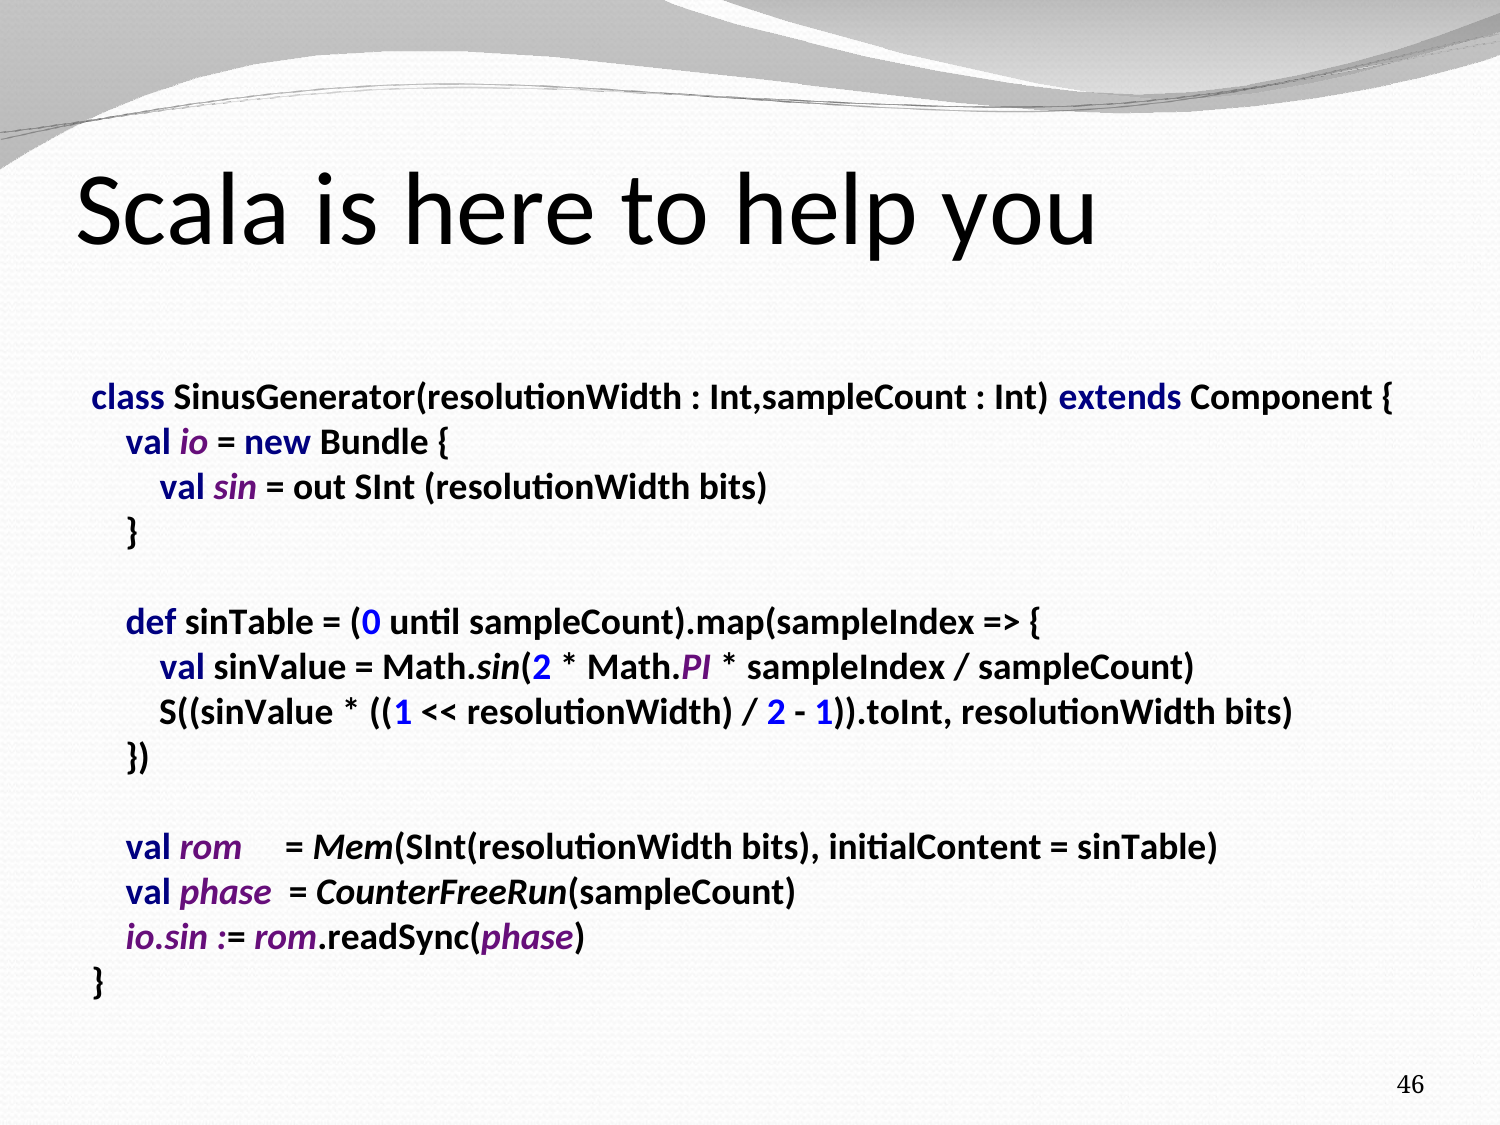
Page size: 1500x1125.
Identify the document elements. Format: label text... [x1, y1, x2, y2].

picture [0, 0, 1500, 1125]
title Scala is here to help you [75, 78, 1426, 266]
text_box [1299, 1042, 1426, 1103]
text_box class SinusGenerator(resolutionWidth : Int,sampleCount : Int) extends Component { val io = new Bundle { val sin = out SInt (resolutionWidth bits) } def sinTable = (0 until sampleCount).map(sampleIndex => { val sinValue = Math.sin(2 * Math.PI * sampleIndex / sampleCount) S((sinValue * ((1 << resolutionWidth) / 2 - 1)).toInt, resolutionWidth bits) }) val rom = Mem(SInt(resolutionWidth bits), initialContent = sinTable) val phase = CounterFreeRun(sampleCount) io.sin := rom.readSync(phase) } [76, 364, 1410, 1011]
